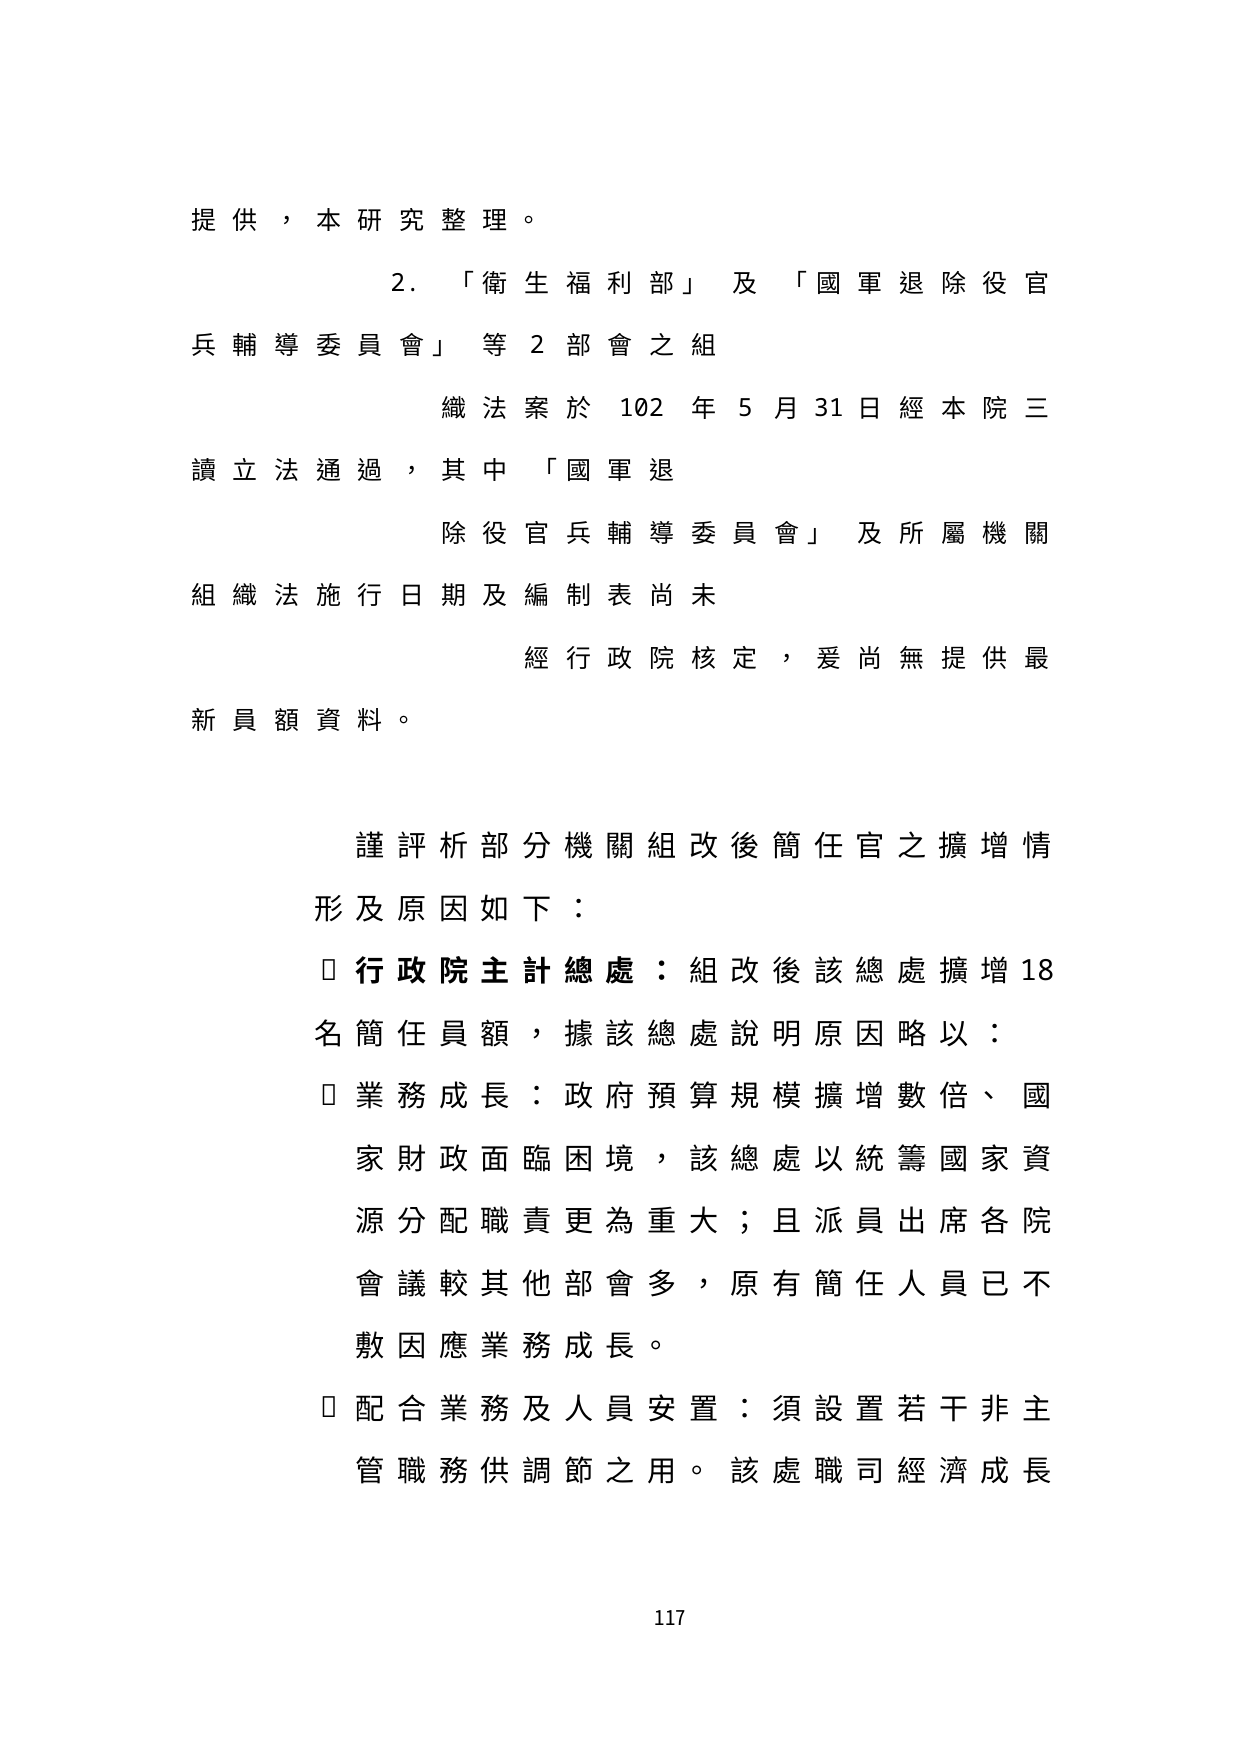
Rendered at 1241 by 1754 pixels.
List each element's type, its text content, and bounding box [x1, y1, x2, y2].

text 謹評析部分機關組改後簡任官之擴增情形及原因如下： [271, 802, 1058, 927]
text 經行政院核定，爰尚無提供最新員額資料。 [183, 615, 1058, 740]
text 配合業務及人員安置：須設置若干非主管職務供調節之用。該處職司經濟成長 [301, 1365, 1058, 1490]
text 行政院主計總處：組改後該總處擴增18名簡任員額，據該總處說明原因略以： [271, 927, 1058, 1052]
text 2.「衛生福利部」及「國軍退除役官兵輔導委員會」等2部會之組 [183, 240, 1058, 365]
text 織法案於102年5月31日經本院三讀立法通過，其中「國軍退 [183, 365, 1058, 490]
text 提供，本研究整理。 [183, 177, 1058, 240]
text 業務成長：政府預算規模擴增數倍、國家財政面臨困境，該總處以統籌國家資源分配職責更為重大；且派員出席各院會議較其他部會多，原有簡任人員已不敷因應業務成長。 [301, 1052, 1058, 1365]
text 除役官兵輔導委員會」及所屬機關組織法施行日期及編制表尚未 [183, 490, 1058, 615]
